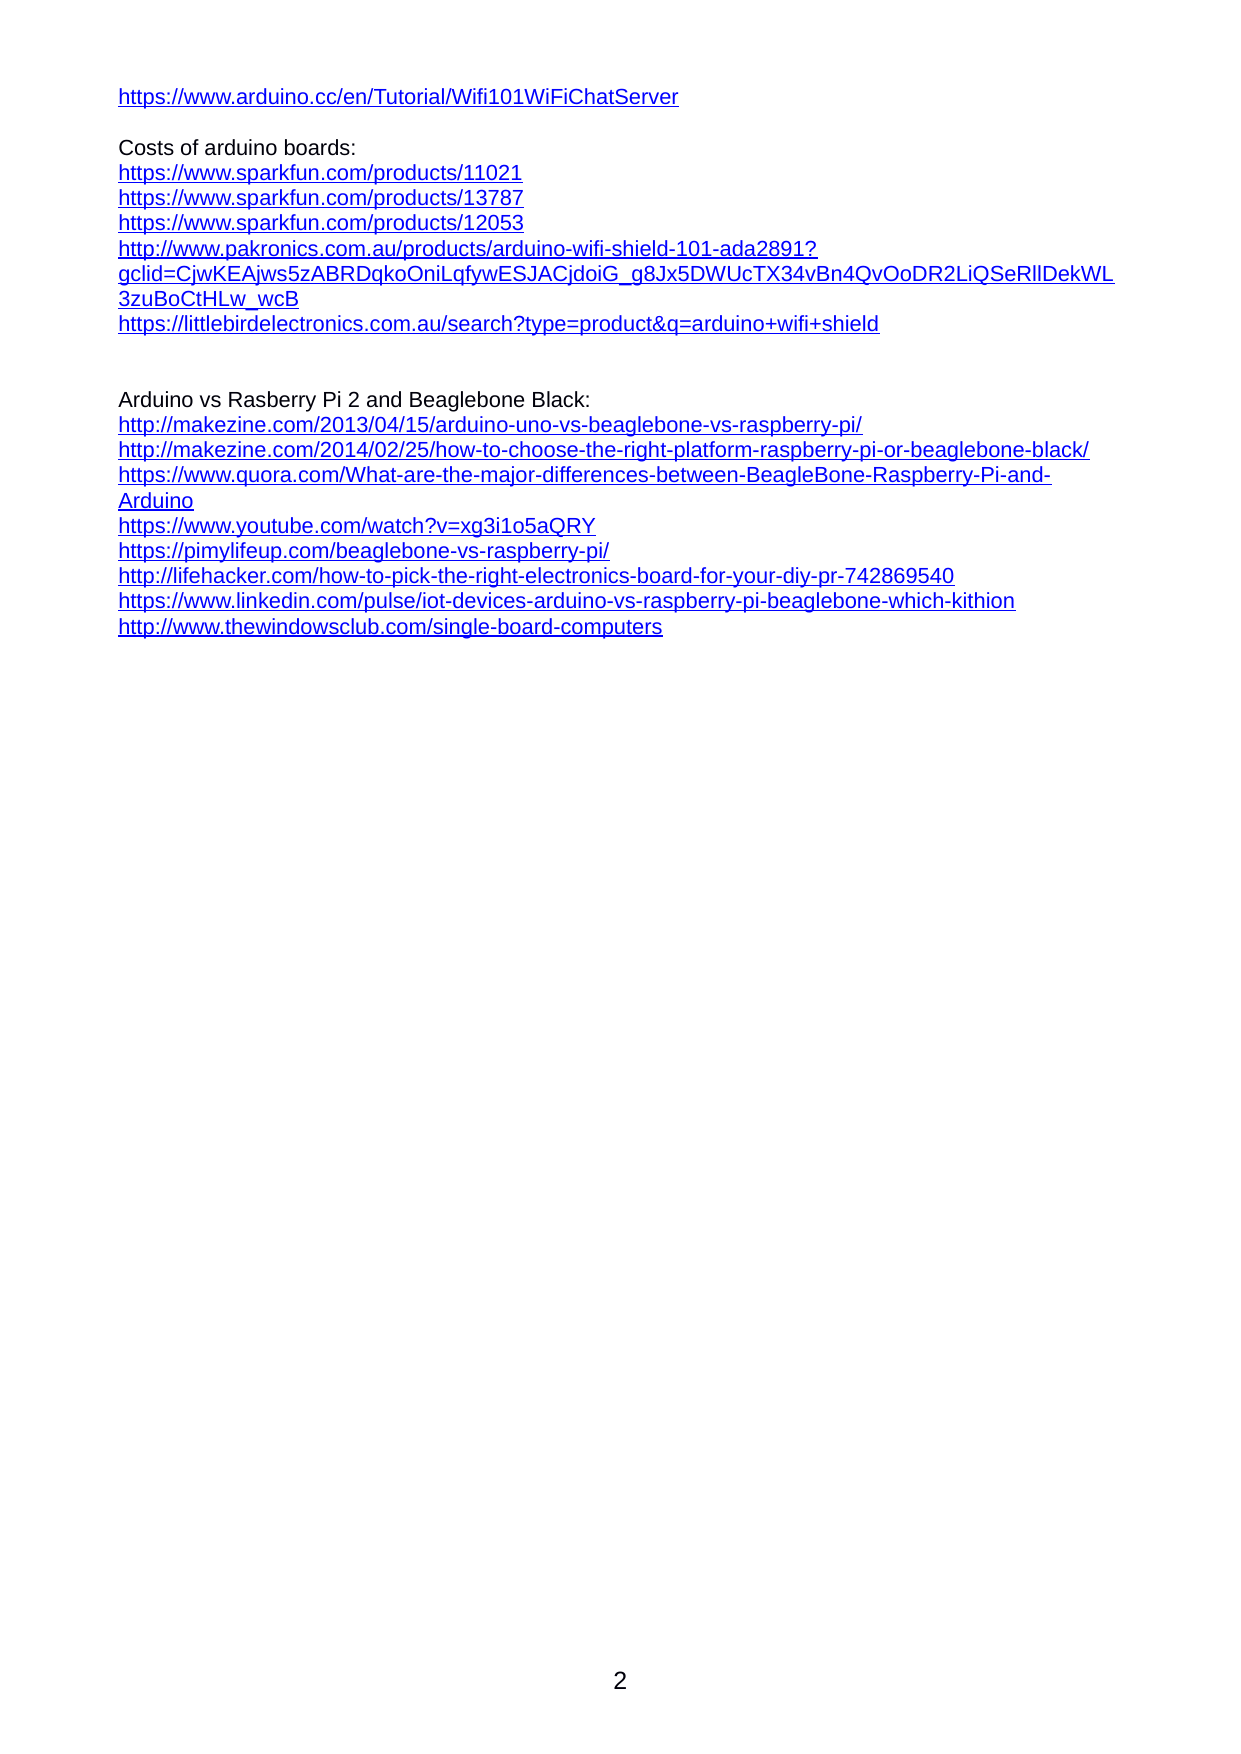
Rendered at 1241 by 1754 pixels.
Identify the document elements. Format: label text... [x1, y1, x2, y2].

text https://www.quora.com/What-are-the-major-differences-between-BeagleBone-Raspberry-Pi-and-Arduino [118, 462, 1122, 513]
text http://lifehacker.com/how-to-pick-the-right-electronics-board-for-your-diy-pr-742869540 [118, 563, 1122, 588]
text https://www.sparkfun.com/products/13787 [118, 185, 1122, 210]
text http://www.pakronics.com.au/products/arduino-wifi-shield-101-ada2891?gclid=CjwKEAjws5zABRDqkoOniLqfywESJACjdoiG_g8Jx5DWUcTX34vBn4QvOoDR2LiQSeRllDekWL3zuBoCtHLw_wcB [118, 236, 1122, 311]
text http://makezine.com/2013/04/15/arduino-uno-vs-beaglebone-vs-raspberry-pi/ [118, 412, 1122, 437]
text https://www.sparkfun.com/products/11021 [118, 160, 1122, 185]
text https://www.youtube.com/watch?v=xg3i1o5aQRY [118, 513, 1122, 538]
text https://www.linkedin.com/pulse/iot-devices-arduino-vs-raspberry-pi-beaglebone-which-kithion [118, 588, 1122, 614]
text https://www.sparkfun.com/products/12053 [118, 210, 1122, 236]
text http://makezine.com/2014/02/25/how-to-choose-the-right-platform-raspberry-pi-or-beaglebone-black/ [118, 437, 1122, 462]
text https://littlebirdelectronics.com.au/search?type=product&q=arduino+wifi+shield [118, 311, 1122, 336]
text https://www.arduino.cc/en/Tutorial/Wifi101WiFiChatServer [118, 84, 1122, 109]
text https://pimylifeup.com/beaglebone-vs-raspberry-pi/ [118, 538, 1122, 563]
text Costs of arduino boards: [118, 135, 1122, 160]
text Arduino vs Rasberry Pi 2 and Beaglebone Black: [118, 387, 1122, 412]
text http://www.thewindowsclub.com/single-board-computers [118, 614, 1122, 639]
